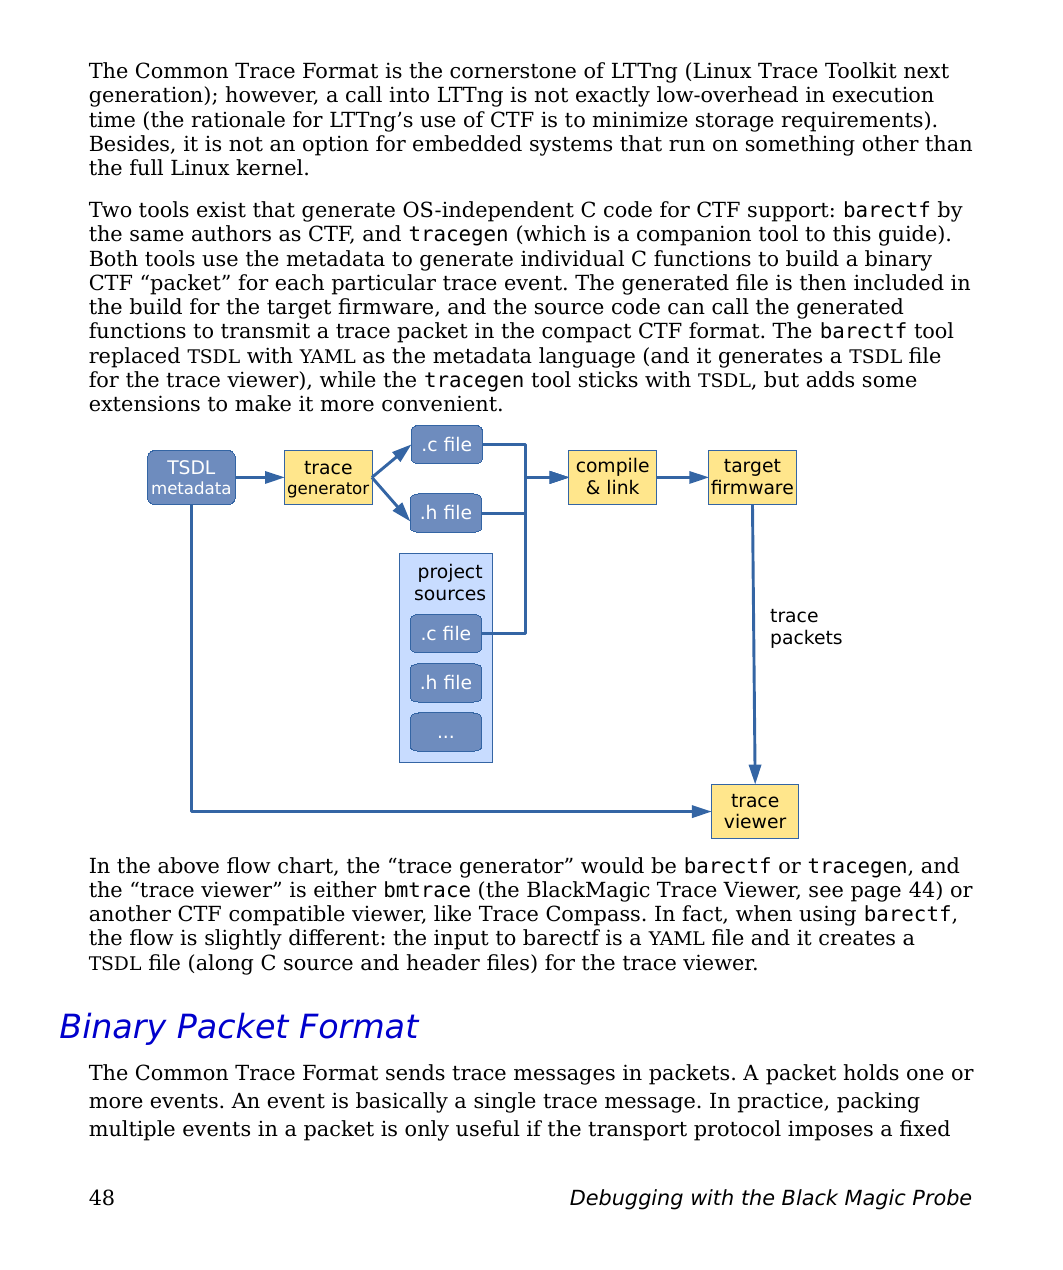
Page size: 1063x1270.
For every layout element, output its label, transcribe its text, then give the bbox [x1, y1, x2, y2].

text The Common Trace Format sends trace messages in packets. A packet holds one or more events. An event is basically a single trace message. In practice, packing multiple events in a packet is only useful if the transport protocol imposes a fixed [88, 1061, 974, 1141]
subtitle Binary Packet Format [59, 1007, 974, 1046]
text Two tools exist that generate OS-independent C code for CTF support: barectf by the same authors as CTF, and tracegen (which is a companion tool to this guide). Both tools use the metadata to generate individual C functions to build a binary CTF “packet” for each particular trace event. The generated file is then included in the build for the target firmware, and the source code can call the generated functions to transmit a trace packet in the compact CTF format. The barectf tool replaced TSDL with YAML as the metadata language (and it generates a TSDL file for the trace viewer), while the tracegen tool sticks with TSDL, but adds some extensions to make it more convenient. [88, 198, 974, 417]
text The Common Trace Format is the cornerstone of LTTng (Linux Trace Toolkit next generation); however, a call into LTTng is not exactly low-overhead in execution time (the rationale for LTTng’s use of CTF is to minimize storage requirements). Besides, it is not an option for embedded systems that run on something other than the full Linux kernel. [88, 59, 974, 180]
text In the above flow chart, the “trace generator” would be barectf or tracegen, and the “trace viewer” is either bmtrace (the BlackMagic Trace Viewer, see page 44) or another CTF compatible viewer, like Trace Compass. In fact, when using barectf, the flow is slightly different: the input to barectf is a YAML file and it creates a TSDL file (along C source and header files) for the trace viewer. [88, 434, 974, 975]
